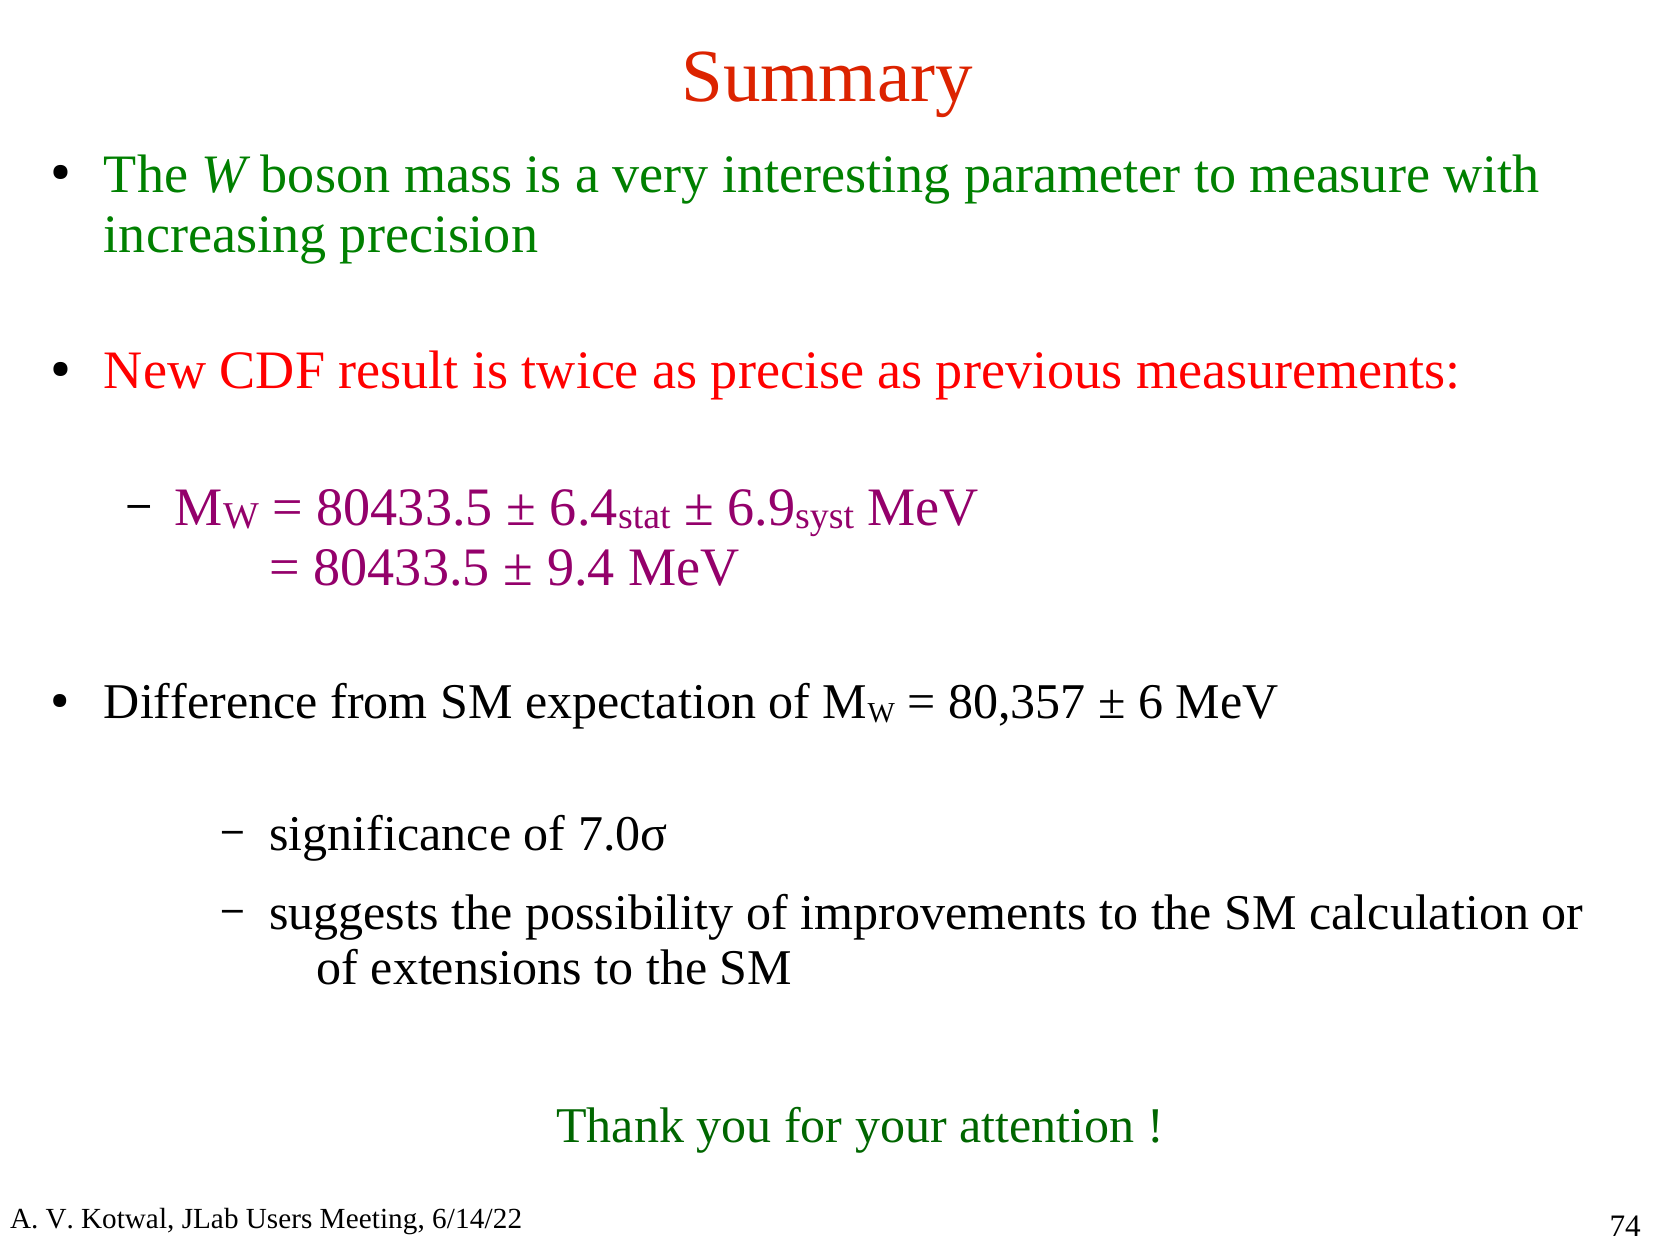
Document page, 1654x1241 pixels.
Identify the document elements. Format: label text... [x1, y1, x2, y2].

title Summary [121, 0, 1534, 143]
list The W boson mass is a very interesting parameter to measure with increasing precision New CDF result is twice as precise as previous measurements: MW = 80433.5 ± 6.4stat ± 6.9syst MeV = 80433.5 ± 9.4 MeV Difference from SM expectation of MW = 80,357 ± 6 MeV significance of 7.0σ suggests the possibility of improvements to the SM calculation or of extensions to the SM Thank you for your attention ! [33, 143, 1630, 1183]
